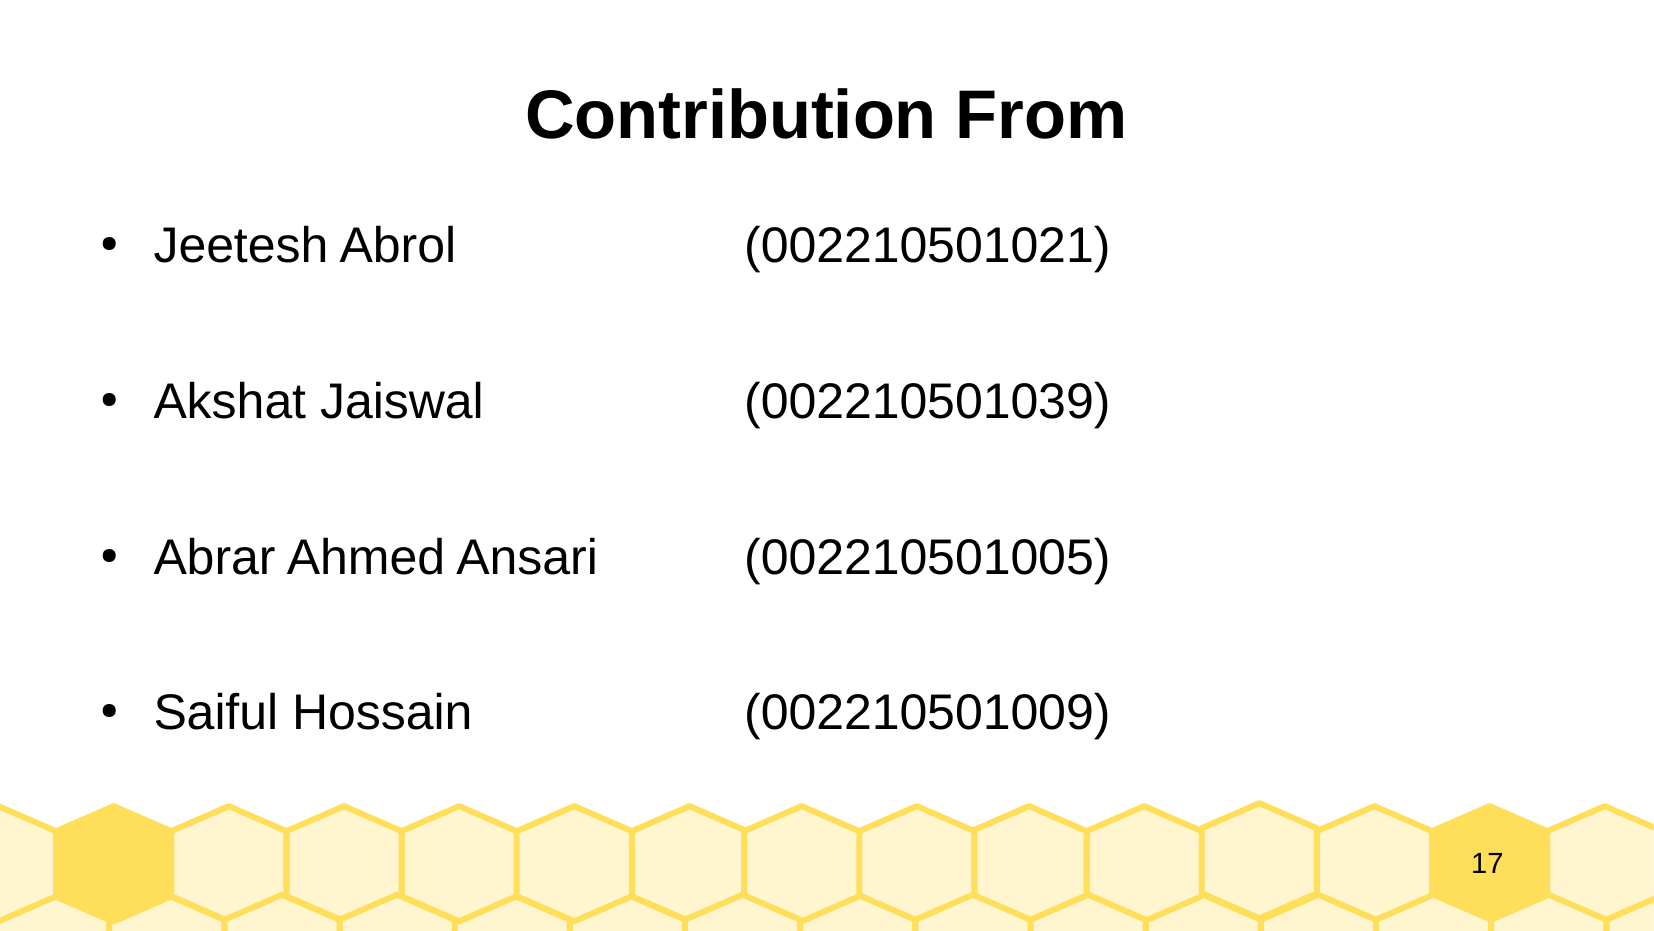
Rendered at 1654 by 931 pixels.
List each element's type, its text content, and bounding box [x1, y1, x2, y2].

list Jeetesh Abrol (002210501021) Akshat Jaiswal (002210501039) Abrar Ahmed Ansari (002210501005) Saiful Hossain (002210501009) [82, 217, 1571, 758]
title Contribution From [82, 37, 1571, 193]
